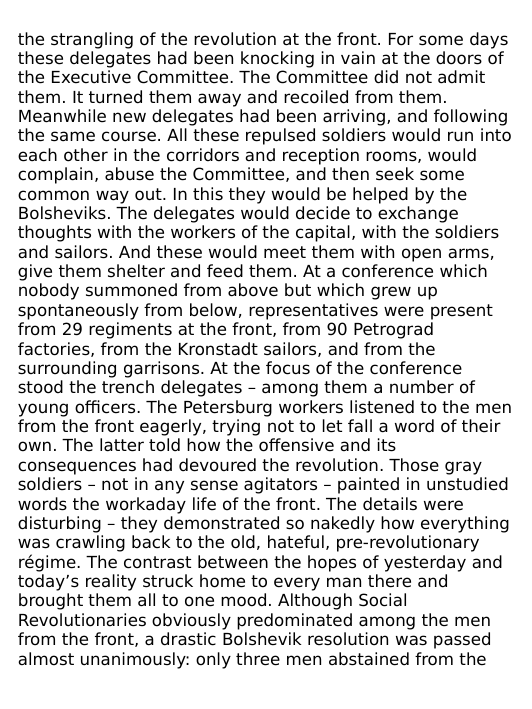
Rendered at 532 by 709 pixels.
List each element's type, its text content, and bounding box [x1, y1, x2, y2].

text the strangling of the revolution at the front. For some days these delegates had been knocking in vain at the doors of the Executive Committee. The Committee did not admit them. It turned them away and recoiled from them. Meanwhile new delegates had been arriving, and following the same course. All these repulsed soldiers would run into each other in the corridors and reception rooms, would complain, abuse the Committee, and then seek some common way out. In this they would be helped by the Bolsheviks. The delegates would decide to exchange thoughts with the workers of the capital, with the soldiers and sailors. And these would meet them with open arms, give them shelter and feed them. At a conference which nobody summoned from above but which grew up spontaneously from below, representatives were present from 29 regiments at the front, from 90 Petrograd factories, from the Kronstadt sailors, and from the surrounding garrisons. At the focus of the conference stood the trench delegates – among them a number of young officers. The Petersburg workers listened to the men from the front eagerly, trying not to let fall a word of their own. The latter told how the offensive and its consequences had devoured the revolution. Those gray soldiers – not in any sense agitators – painted in unstudied words the workaday life of the front. The details were disturbing – they demonstrated so nakedly how everything was crawling back to the old, hateful, pre-revolutionary régime. The contrast between the hopes of yesterday and today’s reality struck home to every man there and brought them all to one mood. Although Social Revolutionaries obviously predominated among the men from the front, a drastic Bolshevik resolution was passed almost unanimously: only three men abstained from the [18, 29, 514, 669]
